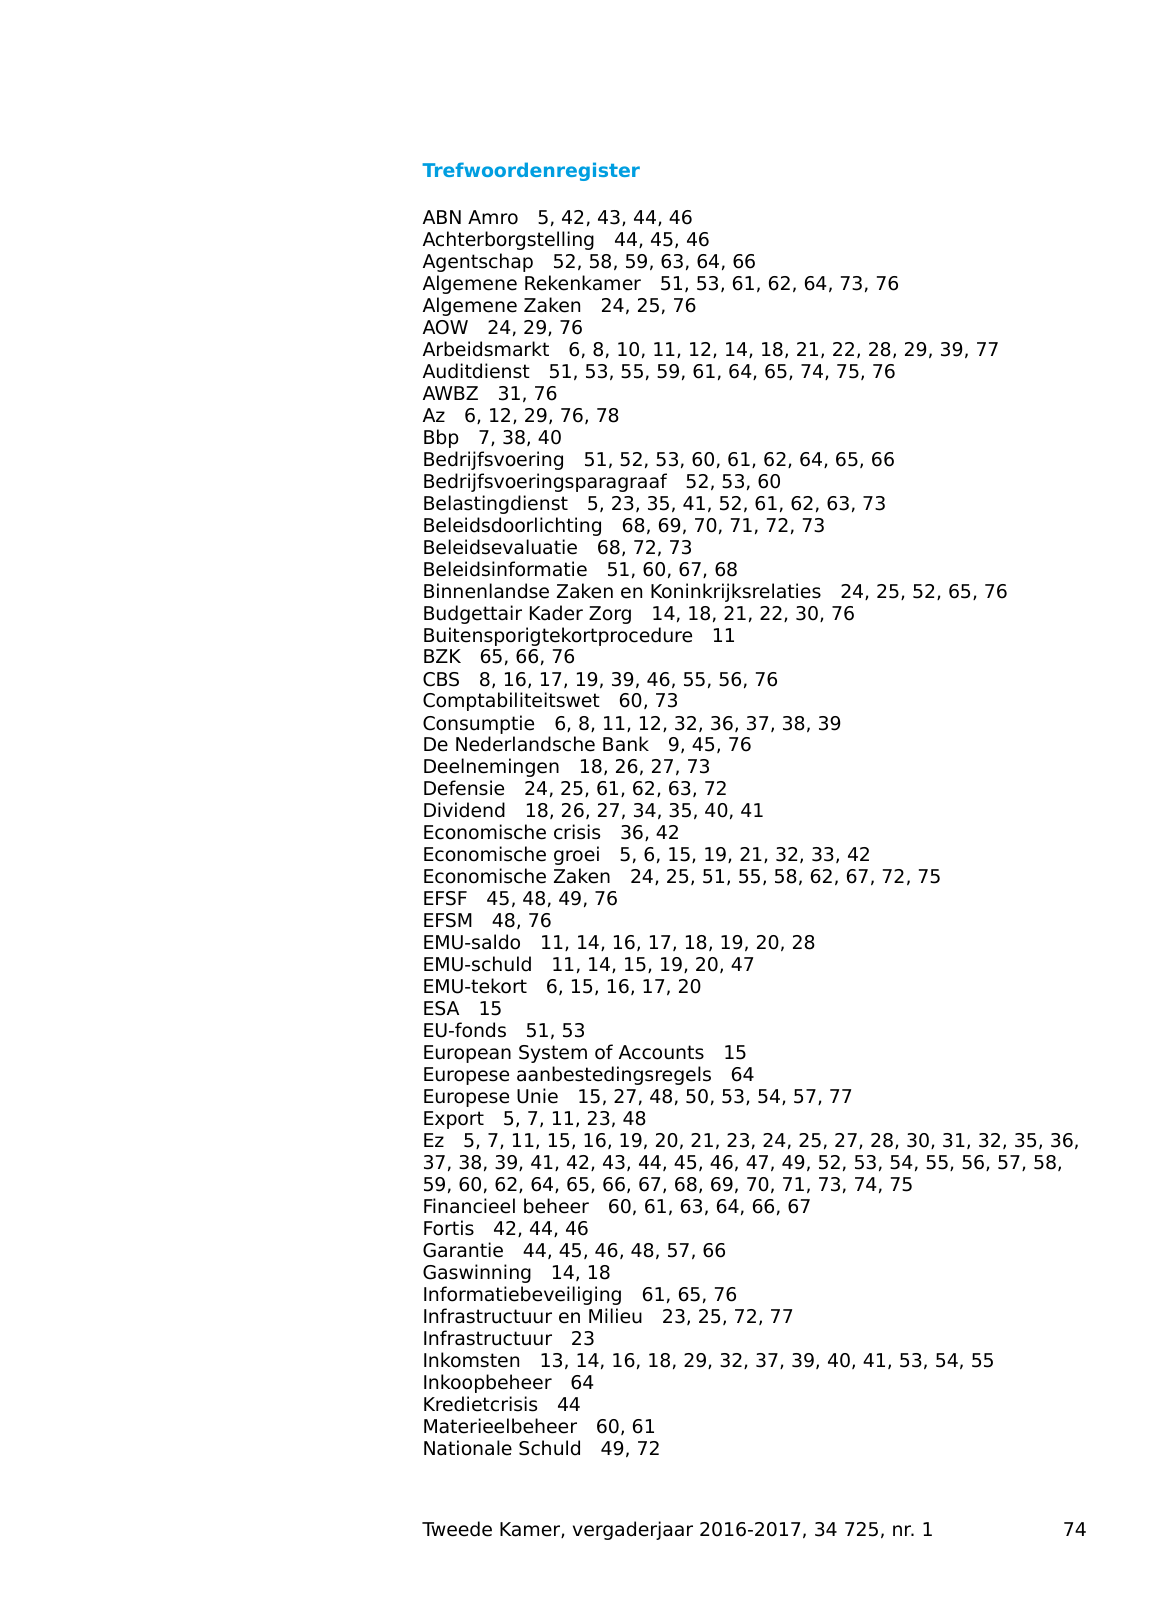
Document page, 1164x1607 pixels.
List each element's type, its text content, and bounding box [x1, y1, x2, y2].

text EU-fonds 51, 53 [422, 1020, 1087, 1042]
text Agentschap 52, 58, 59, 63, 64, 66 [422, 251, 1087, 273]
text Algemene Zaken 24, 25, 76 [422, 295, 1087, 317]
text Europese Unie 15, 27, 48, 50, 53, 54, 57, 77 [422, 1086, 1087, 1108]
text Fortis 42, 44, 46 [422, 1218, 1087, 1240]
text De Nederlandsche Bank 9, 45, 76 [422, 734, 1087, 756]
text Economische crisis 36, 42 [422, 822, 1087, 844]
text EMU-saldo 11, 14, 16, 17, 18, 19, 20, 28 [422, 932, 1087, 954]
text Infrastructuur en Milieu 23, 25, 72, 77 [422, 1306, 1087, 1328]
text EFSM 48, 76 [422, 910, 1087, 932]
text Europese aanbestedingsregels 64 [422, 1064, 1087, 1086]
text EMU-tekort 6, 15, 16, 17, 20 [422, 976, 1087, 998]
text Beleidsdoorlichting 68, 69, 70, 71, 72, 73 [422, 514, 1087, 537]
subtitle Trefwoordenregister [422, 160, 1087, 182]
text Buitensporigtekortprocedure 11 [422, 624, 1087, 646]
text ESA 15 [422, 998, 1087, 1020]
text Belastingdienst 5, 23, 35, 41, 52, 61, 62, 63, 73 [422, 493, 1087, 514]
text Az 6, 12, 29, 76, 78 [422, 405, 1087, 427]
text CBS 8, 16, 17, 19, 39, 46, 55, 56, 76 [422, 668, 1087, 690]
text Beleidsevaluatie 68, 72, 73 [422, 537, 1087, 558]
text Economische groei 5, 6, 15, 19, 21, 32, 33, 42 [422, 844, 1087, 866]
text Bedrijfsvoering 51, 52, 53, 60, 61, 62, 64, 65, 66 [422, 449, 1087, 471]
text Nationale Schuld 49, 72 [422, 1438, 1087, 1460]
text Defensie 24, 25, 61, 62, 63, 72 [422, 778, 1087, 800]
text Bbp 7, 38, 40 [422, 427, 1087, 449]
text ABN Amro 5, 42, 43, 44, 46 [422, 207, 1087, 229]
text Economische Zaken 24, 25, 51, 55, 58, 62, 67, 72, 75 [422, 866, 1087, 888]
text Gaswinning 14, 18 [422, 1262, 1087, 1284]
text Deelnemingen 18, 26, 27, 73 [422, 756, 1087, 778]
text Consumptie 6, 8, 11, 12, 32, 36, 37, 38, 39 [422, 712, 1087, 734]
text EFSF 45, 48, 49, 76 [422, 888, 1087, 910]
text Materieelbeheer 60, 61 [422, 1416, 1087, 1438]
text Inkomsten 13, 14, 16, 18, 29, 32, 37, 39, 40, 41, 53, 54, 55 [422, 1350, 1087, 1372]
text BZK 65, 66, 76 [422, 646, 1087, 668]
text Kredietcrisis 44 [422, 1394, 1087, 1416]
text Bedrijfsvoeringsparagraaf 52, 53, 60 [422, 471, 1087, 493]
text Achterborgstelling 44, 45, 46 [422, 229, 1087, 251]
text AOW 24, 29, 76 [422, 317, 1087, 339]
text Beleidsinformatie 51, 60, 67, 68 [422, 558, 1087, 581]
text Informatiebeveiliging 61, 65, 76 [422, 1284, 1087, 1306]
text Infrastructuur 23 [422, 1328, 1087, 1350]
text Arbeidsmarkt 6, 8, 10, 11, 12, 14, 18, 21, 22, 28, 29, 39, 77 [422, 339, 1087, 361]
text EMU-schuld 11, 14, 15, 19, 20, 47 [422, 954, 1087, 976]
text Export 5, 7, 11, 23, 48 [422, 1108, 1087, 1130]
text Budgettair Kader Zorg 14, 18, 21, 22, 30, 76 [422, 602, 1087, 624]
text Binnenlandse Zaken en Koninkrijksrelaties 24, 25, 52, 65, 76 [422, 581, 1087, 602]
text Auditdienst 51, 53, 55, 59, 61, 64, 65, 74, 75, 76 [422, 361, 1087, 383]
text Inkoopbeheer 64 [422, 1372, 1087, 1394]
text Dividend 18, 26, 27, 34, 35, 40, 41 [422, 800, 1087, 822]
text AWBZ 31, 76 [422, 383, 1087, 405]
text European System of Accounts 15 [422, 1042, 1087, 1064]
text Comptabiliteitswet 60, 73 [422, 690, 1087, 712]
text Financieel beheer 60, 61, 63, 64, 66, 67 [422, 1196, 1087, 1218]
text Garantie 44, 45, 46, 48, 57, 66 [422, 1240, 1087, 1262]
text Algemene Rekenkamer 51, 53, 61, 62, 64, 73, 76 [422, 273, 1087, 295]
text Ez 5, 7, 11, 15, 16, 19, 20, 21, 23, 24, 25, 27, 28, 30, 31, 32, 35, 36, 37, 38, 39, 41, 42, 43, 44, 45, 46, 47, 49, 52, 53, 54, 55, 56, 57, 58, 59, 60, 62, 64, 65, 66, 67, 68, 69, 70, 71, 73, 74, 75 [422, 1130, 1087, 1196]
